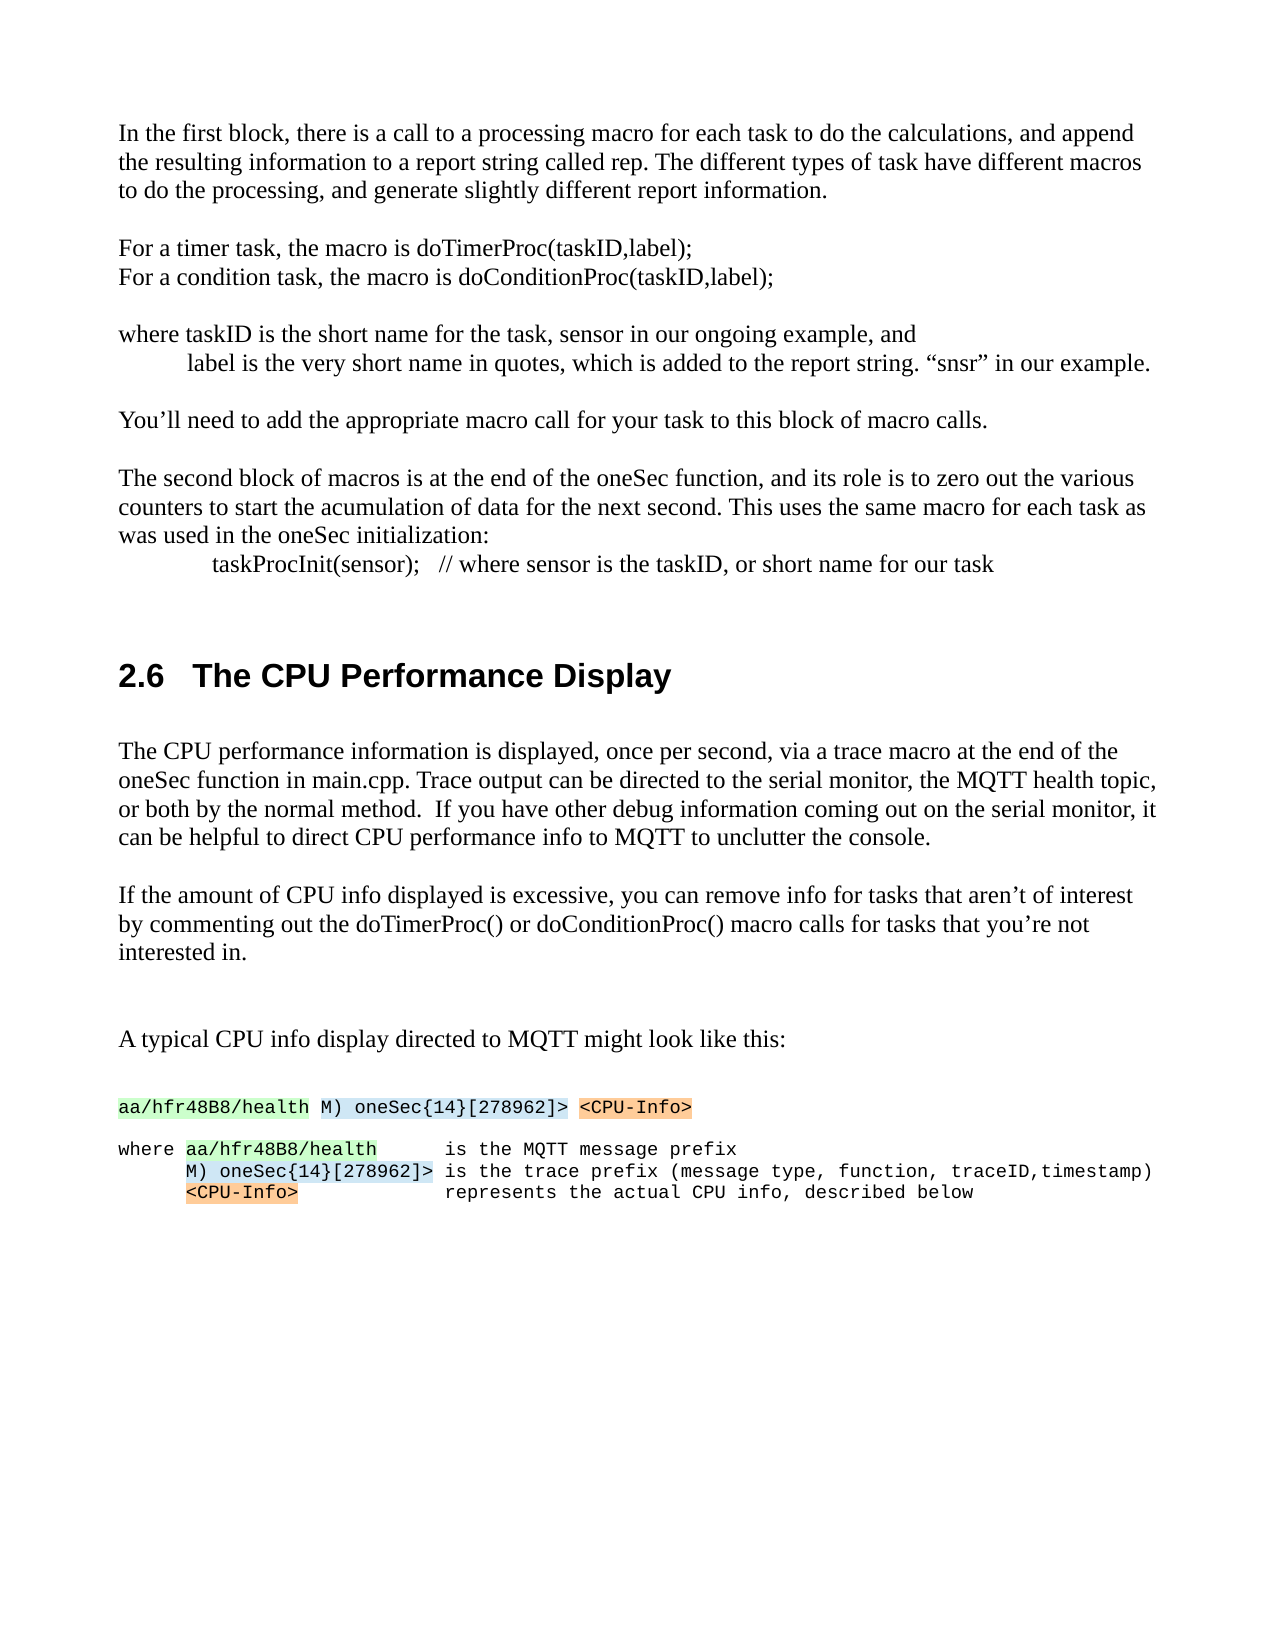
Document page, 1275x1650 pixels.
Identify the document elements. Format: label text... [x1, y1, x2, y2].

text You’ll need to add the appropriate macro call for your task to this block of macro calls. [118, 406, 1157, 434]
text For a timer task, the macro is doTimerProc(taskID,label); [118, 233, 1157, 262]
text <CPU-Info> represents the actual CPU info, described below [118, 1183, 1157, 1204]
text where taskID is the short name for the task, sensor in our ongoing example, and [118, 319, 1157, 348]
text taskProcInit(sensor); // where sensor is the taskID, or short name for our task [118, 549, 1157, 578]
subtitle The CPU Performance Display [118, 656, 1157, 695]
text M) oneSec{14}[278962]> is the trace prefix (message type, function, traceID,timestamp) [118, 1161, 1157, 1183]
text where aa/hfr48B8/health is the MQTT message prefix [118, 1140, 1157, 1161]
text aa/hfr48B8/health M) oneSec{14}[278962]> <CPU-Info> [118, 1098, 1157, 1119]
text In the first block, there is a call to a processing macro for each task to do the calculations, and append the resulting information to a report string called rep. The different types of task have different macros to do the processing, and generate slightly different report information. [118, 118, 1157, 204]
text The second block of macros is at the end of the oneSec function, and its role is to zero out the various counters to start the acumulation of data for the next second. This uses the same macro for each task as was used in the oneSec initialization: [118, 463, 1157, 549]
text For a condition task, the macro is doConditionProc(taskID,label); [118, 262, 1157, 291]
text A typical CPU info display directed to MQTT might look like this: [118, 1024, 1157, 1052]
text label is the very short name in quotes, which is added to the report string. “snsr” in our example. [118, 348, 1157, 377]
text The CPU performance information is displayed, once per second, via a trace macro at the end of the oneSec function in main.cpp. Trace output can be directed to the serial monitor, the MQTT health topic, or both by the normal method. If you have other debug information coming out on the serial monitor, it can be helpful to direct CPU performance info to MQTT to unclutter the console. [118, 736, 1157, 851]
text If the amount of CPU info displayed is excessive, you can remove info for tasks that aren’t of interest by commenting out the doTimerProc() or doConditionProc() macro calls for tasks that you’re not interested in. [118, 880, 1157, 966]
